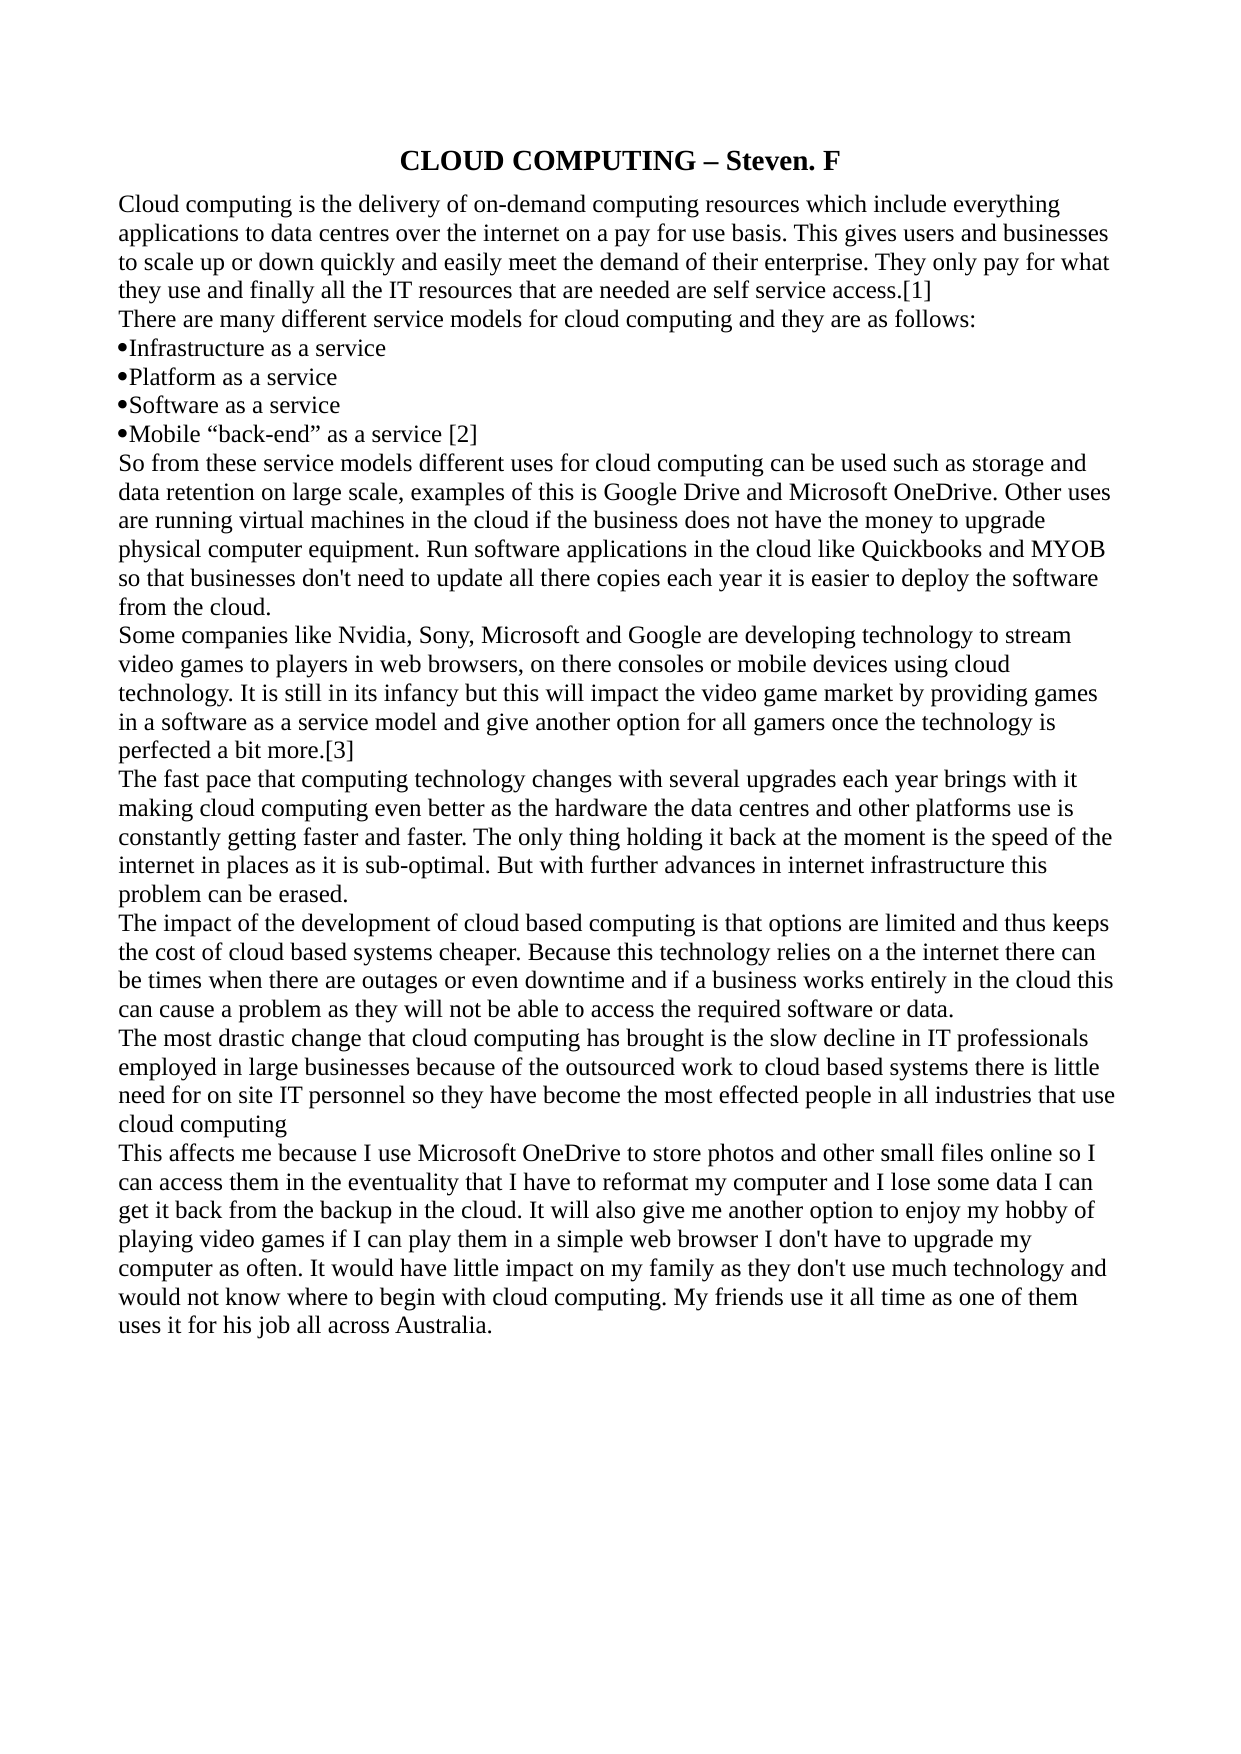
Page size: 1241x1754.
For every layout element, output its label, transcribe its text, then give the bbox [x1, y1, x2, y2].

text The impact of the development of cloud based computing is that options are limited and thus keeps the cost of cloud based systems cheaper. Because this technology relies on a the internet there can be times when there are outages or even downtime and if a business works entirely in the cloud this can cause a problem as they will not be able to access the required software or data. [118, 908, 1122, 1023]
text There are many different service models for cloud computing and they are as follows: [118, 304, 1122, 333]
list Software as a service [118, 390, 1122, 419]
text Some companies like Nvidia, Sony, Microsoft and Google are developing technology to stream video games to players in web browsers, on there consoles or mobile devices using cloud technology. It is still in its infancy but this will impact the video game market by providing games in a software as a service model and give another option for all gamers once the technology is perfected a bit more.[3] [118, 620, 1122, 764]
subtitle CLOUD COMPUTING – Steven. F [118, 143, 1122, 177]
list Mobile “back-end” as a service [2] [118, 419, 1122, 448]
text The most drastic change that cloud computing has brought is the slow decline in IT professionals employed in large businesses because of the outsourced work to cloud based systems there is little need for on site IT personnel so they have become the most effected people in all industries that use cloud computing [118, 1023, 1122, 1138]
list Platform as a service [118, 362, 1122, 390]
text Cloud computing is the delivery of on-demand computing resources which include everything applications to data centres over the internet on a pay for use basis. This gives users and businesses to scale up or down quickly and easily meet the demand of their enterprise. They only pay for what they use and finally all the IT resources that are needed are self service access.[1] [118, 189, 1122, 304]
list Infrastructure as a service [118, 333, 1122, 362]
text This affects me because I use Microsoft OneDrive to store photos and other small files online so I can access them in the eventuality that I have to reformat my computer and I lose some data I can get it back from the backup in the cloud. It will also give me another option to enjoy my hobby of playing video games if I can play them in a simple web browser I don't have to upgrade my computer as often. It would have little impact on my family as they don't use much technology and would not know where to begin with cloud computing. My friends use it all time as one of them uses it for his job all across Australia. [118, 1138, 1122, 1339]
text So from these service models different uses for cloud computing can be used such as storage and data retention on large scale, examples of this is Google Drive and Microsoft OneDrive. Other uses are running virtual machines in the cloud if the business does not have the money to upgrade physical computer equipment. Run software applications in the cloud like Quickbooks and MYOB so that businesses don't need to update all there copies each year it is easier to deploy the software from the cloud. [118, 448, 1122, 620]
text The fast pace that computing technology changes with several upgrades each year brings with it making cloud computing even better as the hardware the data centres and other platforms use is constantly getting faster and faster. The only thing holding it back at the moment is the speed of the internet in places as it is sub-optimal. But with further advances in internet infrastructure this problem can be erased. [118, 764, 1122, 908]
